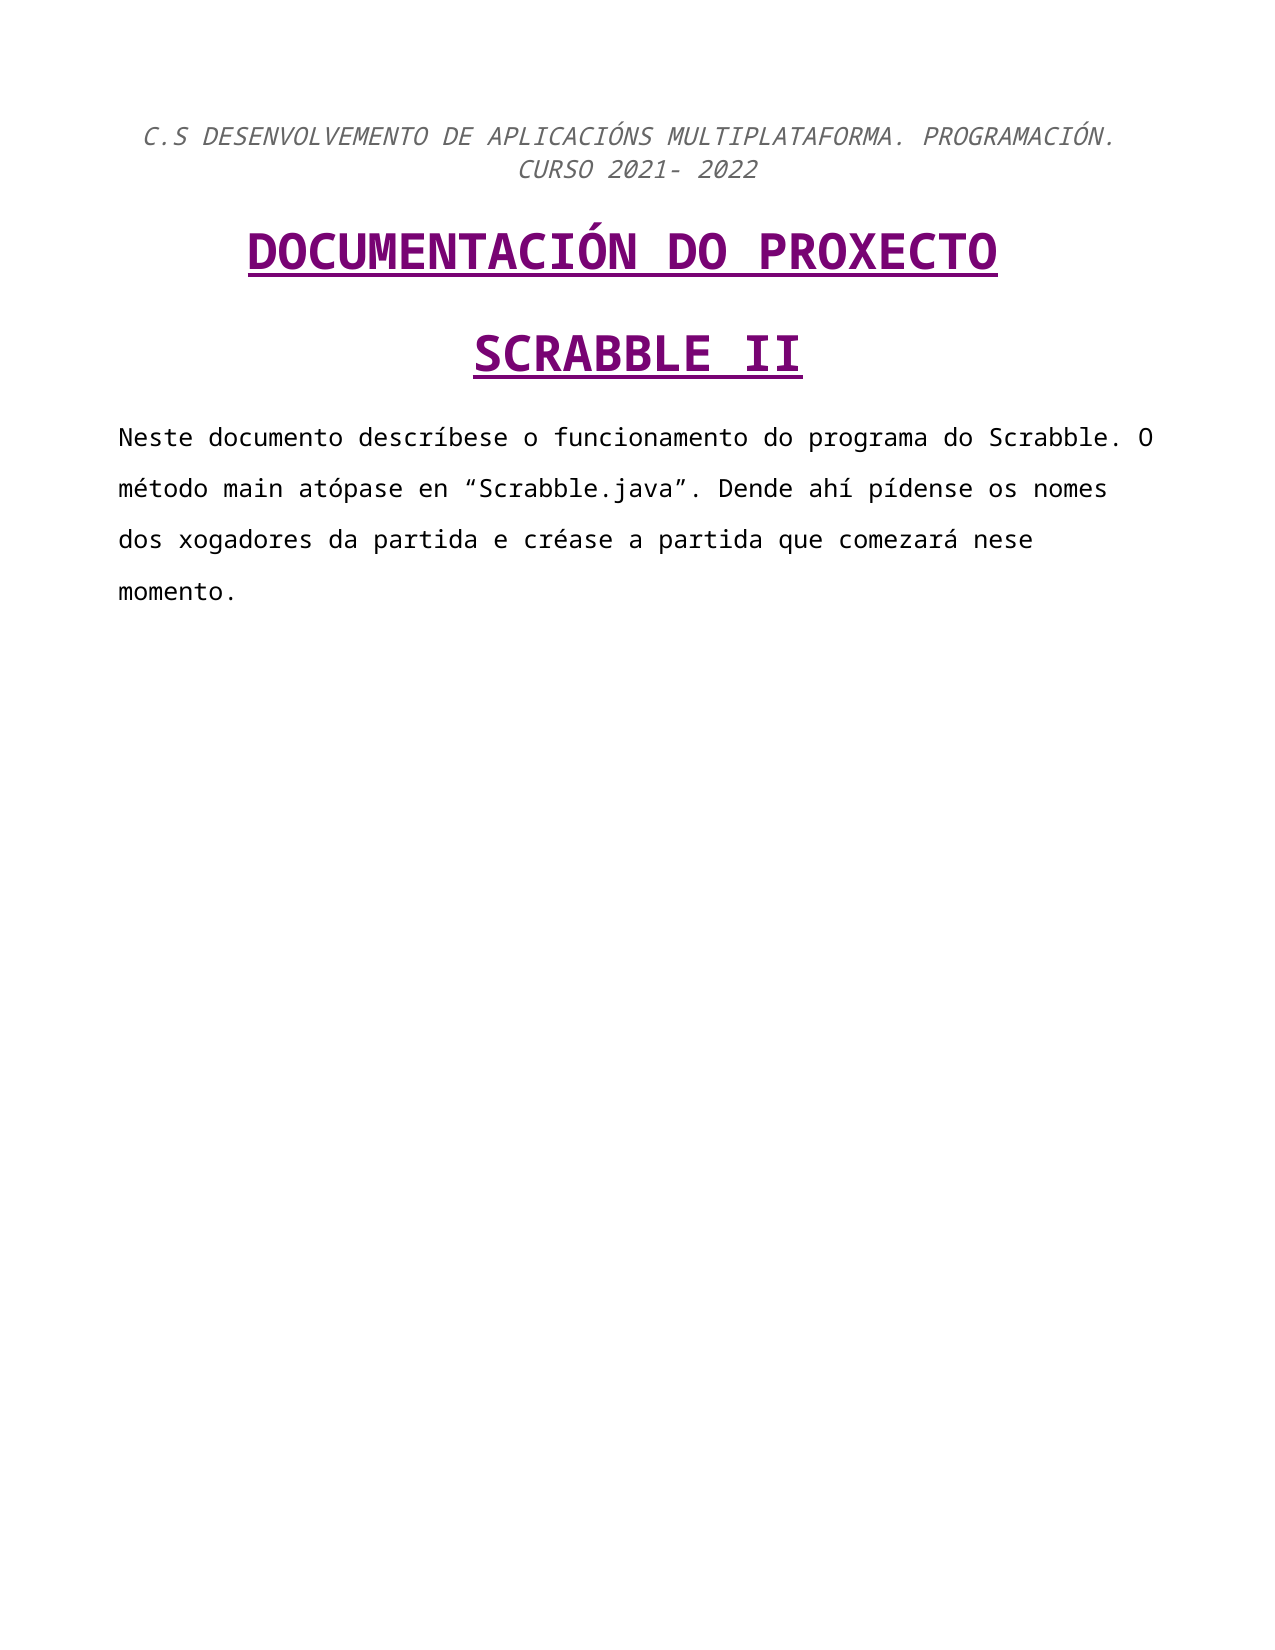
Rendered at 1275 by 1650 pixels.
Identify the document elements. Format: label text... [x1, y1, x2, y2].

text Neste documento descríbese o funcionamento do programa do Scrabble. O método main atópase en “Scrabble.java”. Dende ahí pídense os nomes dos xogadores da partida e créase a partida que comezará nese momento. [118, 420, 1157, 607]
text DOCUMENTACIÓN DO PROXECTO [118, 216, 1157, 284]
text SCRABBLE II [118, 318, 1157, 386]
